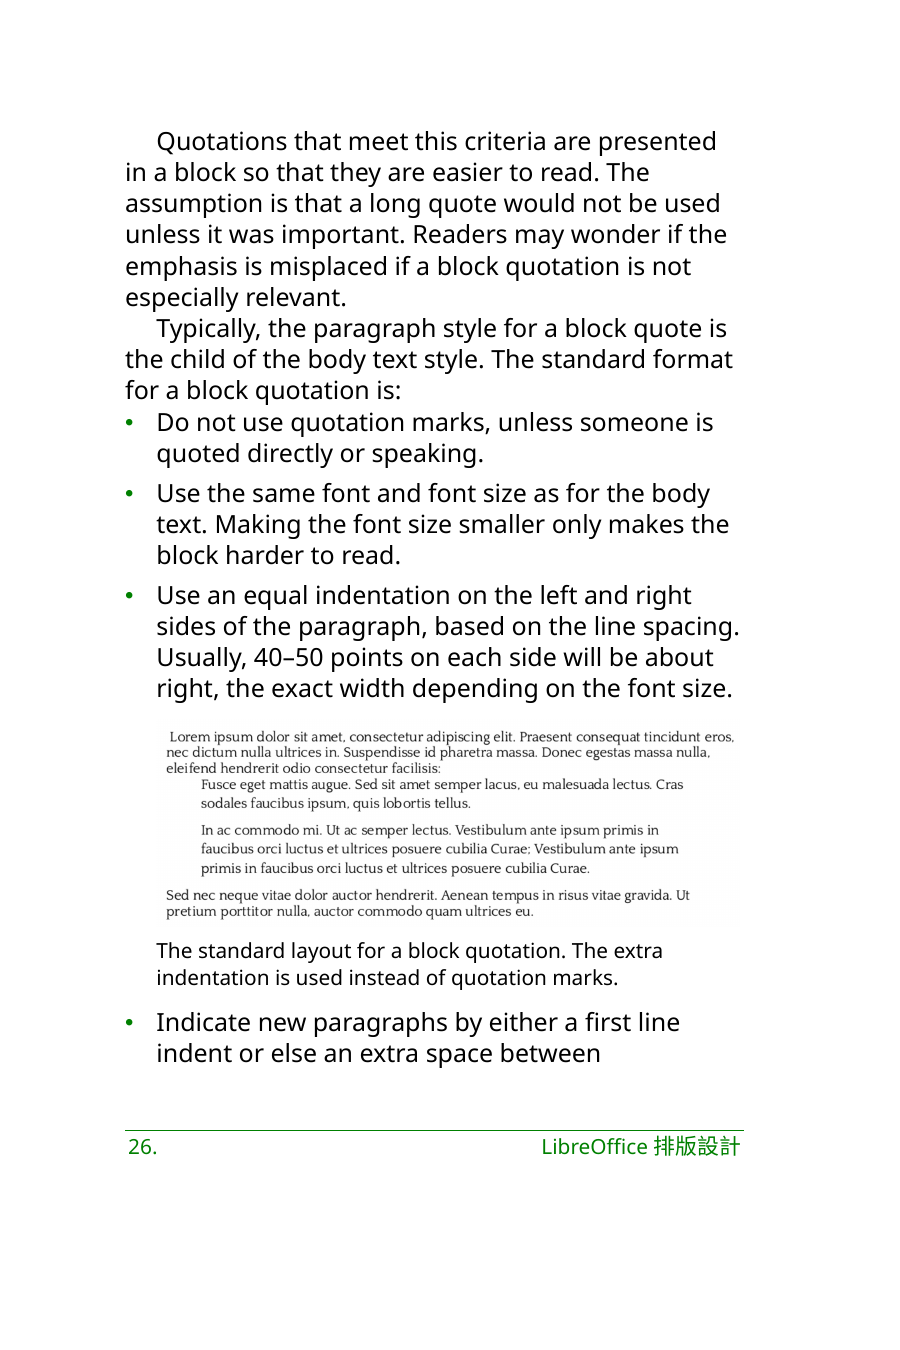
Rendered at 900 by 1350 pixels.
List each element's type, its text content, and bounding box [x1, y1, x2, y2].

text Quotations that meet this criteria are presented in a block so that they are easier to read. The assumption is that a long quote would not be used unless it was important. Readers may wonder if the emphasis is misplaced if a block quotation is not especially relevant. [125, 125, 744, 312]
text Typically, the paragraph style for a block quote is the child of the body text style. The standard format for a block quotation is: [125, 312, 744, 406]
table_cell The standard layout for a block quotation. The extra indentation is used instead of quotation marks. [156, 929, 712, 991]
picture [156, 719, 740, 927]
list Indicate new paragraphs by either a first line indent or else an extra space between [125, 1007, 744, 1069]
list Do not use quotation marks, unless someone is quoted directly or speaking. [125, 406, 744, 469]
list Use the same font and font size as for the body text. Making the font size smaller only makes the block harder to read. [125, 477, 744, 571]
list Use an equal indentation on the left and right sides of the paragraph, based on the line spacing. Usually, 40–50 points on each side will be about right, the exact width depending on the font size. [125, 579, 744, 704]
